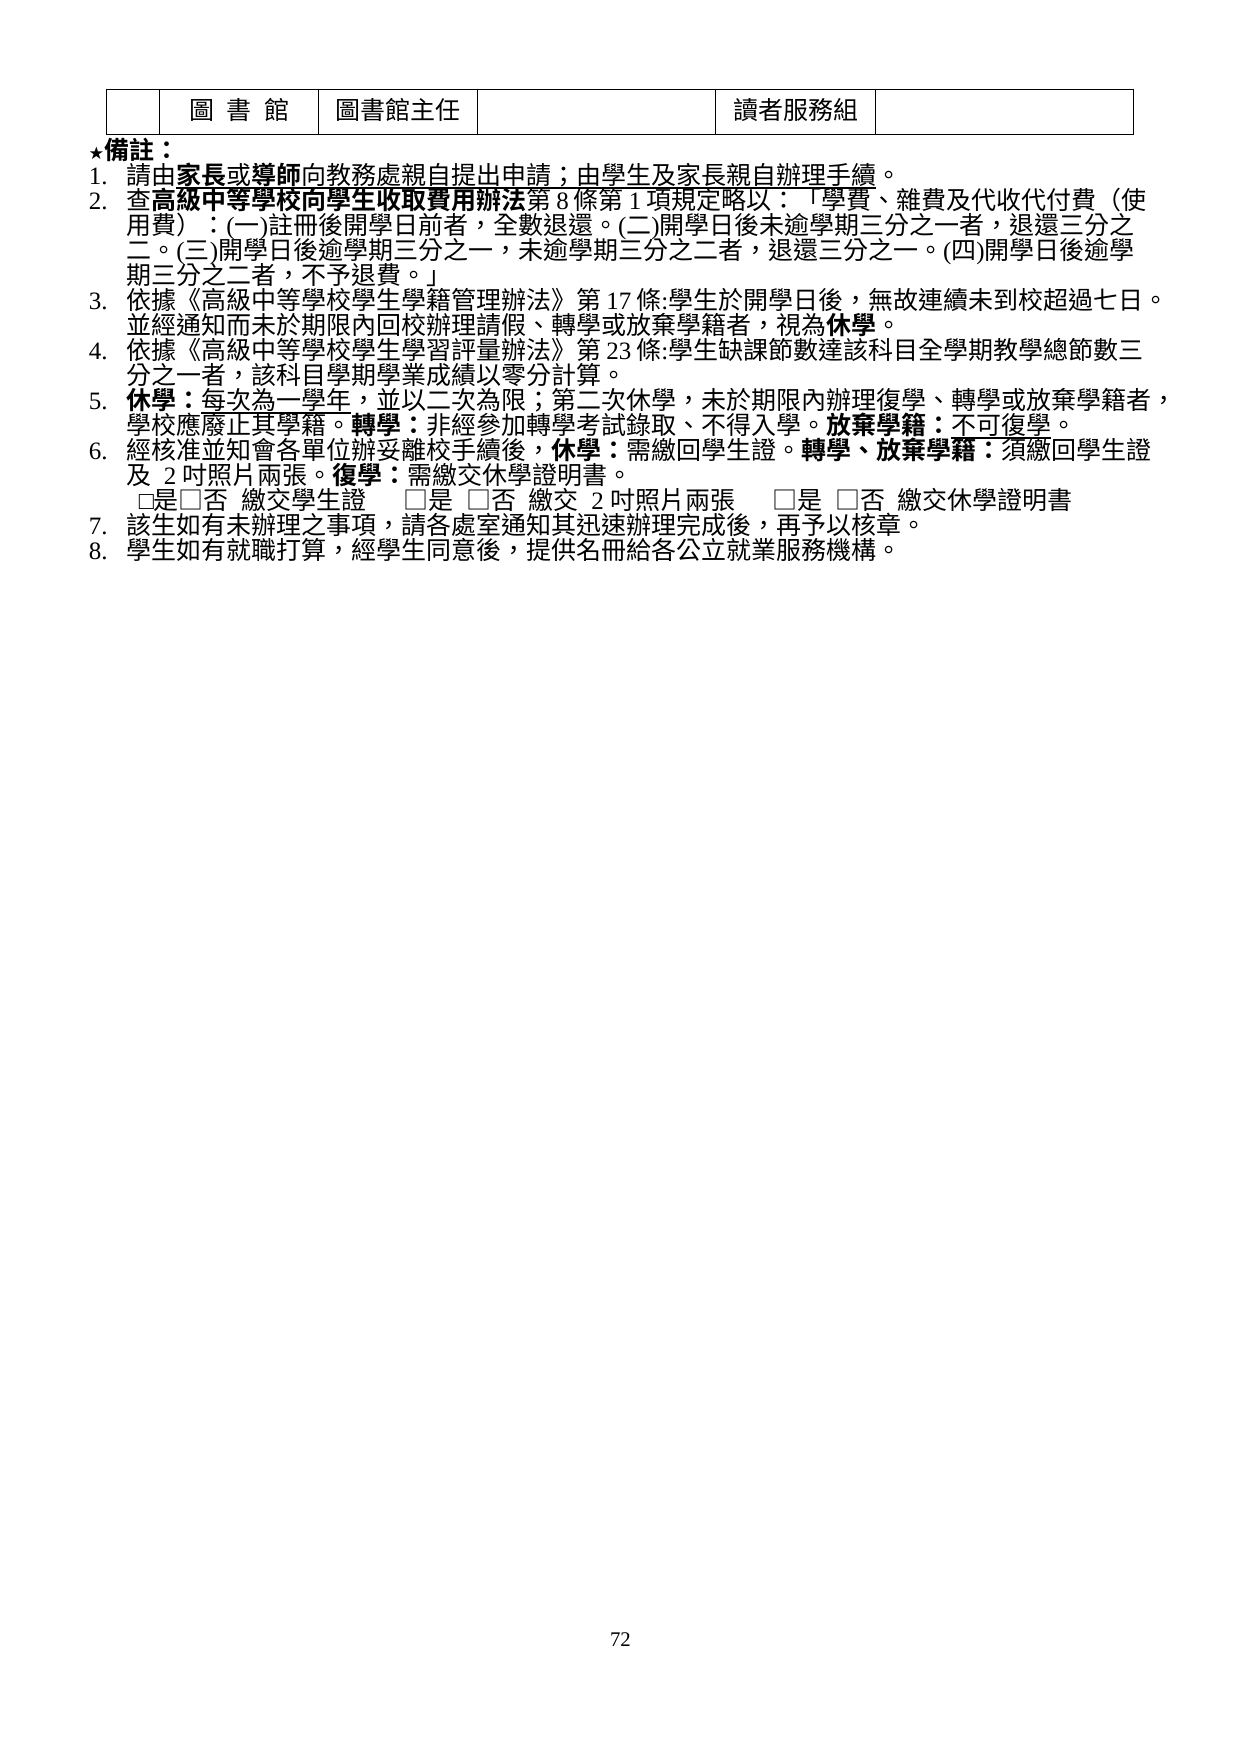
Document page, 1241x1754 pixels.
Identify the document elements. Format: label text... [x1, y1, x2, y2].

list 依據《高級中等學校學生學習評量辦法》第23條:學生缺課節數達該科目全學期教學總節數三分之一者，該科目學期學業成績以零分計算。 [89, 340, 1152, 390]
text □是□否 繳交學生證 □是 □否 繳交 2 吋照片兩張 □是 □否 繳交休學證明書 [139, 490, 1152, 515]
list 學生如有就職打算，經學生同意後，提供名冊給各公立就業服務機構。 [89, 540, 1152, 565]
list 經核准並知會各單位辦妥離校手續後，休學：需繳回學生證。轉學、放棄學籍：須繳回學生證及 2 吋照片兩張。復學：需繳交休學證明書。 [89, 440, 1152, 490]
text ★備註： [89, 140, 1152, 165]
table_cell 圖 書 館 [160, 90, 318, 134]
list 該生如有未辦理之事項，請各處室通知其迅速辦理完成後，再予以核章。 [89, 515, 1152, 540]
list 查高級中等學校向學生收取費用辦法第8條第1項規定略以：「學費、雜費及代收代付費（使用費）：(一)註冊後開學日前者，全數退還。(二)開學日後未逾學期三分之一者，退還三分之二。(三)開學日後逾學期三分之一，未逾學期三分之二者，退還三分之一。(四)開學日後逾學期三分之二者，不予退費。」 [89, 190, 1152, 290]
list 依據《高級中等學校學生學籍管理辦法》第17條:學生於開學日後，無故連續未到校超過七日。並經通知而未於期限內回校辦理請假、轉學或放棄學籍者，視為休學。 [89, 290, 1152, 340]
table_cell 讀者服務組 [716, 90, 875, 134]
list 請由家長或導師向教務處親自提出申請；由學生及家長親自辦理手續。 [89, 165, 1152, 190]
table_cell [478, 90, 715, 134]
table_cell [107, 90, 159, 134]
list 休學：每次為一學年，並以二次為限；第二次休學，未於期限內辦理復學、轉學或放棄學籍者，學校應廢止其學籍。轉學：非經參加轉學考試錄取、不得入學。放棄學籍：不可復學。 [89, 390, 1152, 440]
table_cell 圖書館主任 [319, 90, 477, 134]
table_cell [876, 90, 1133, 134]
